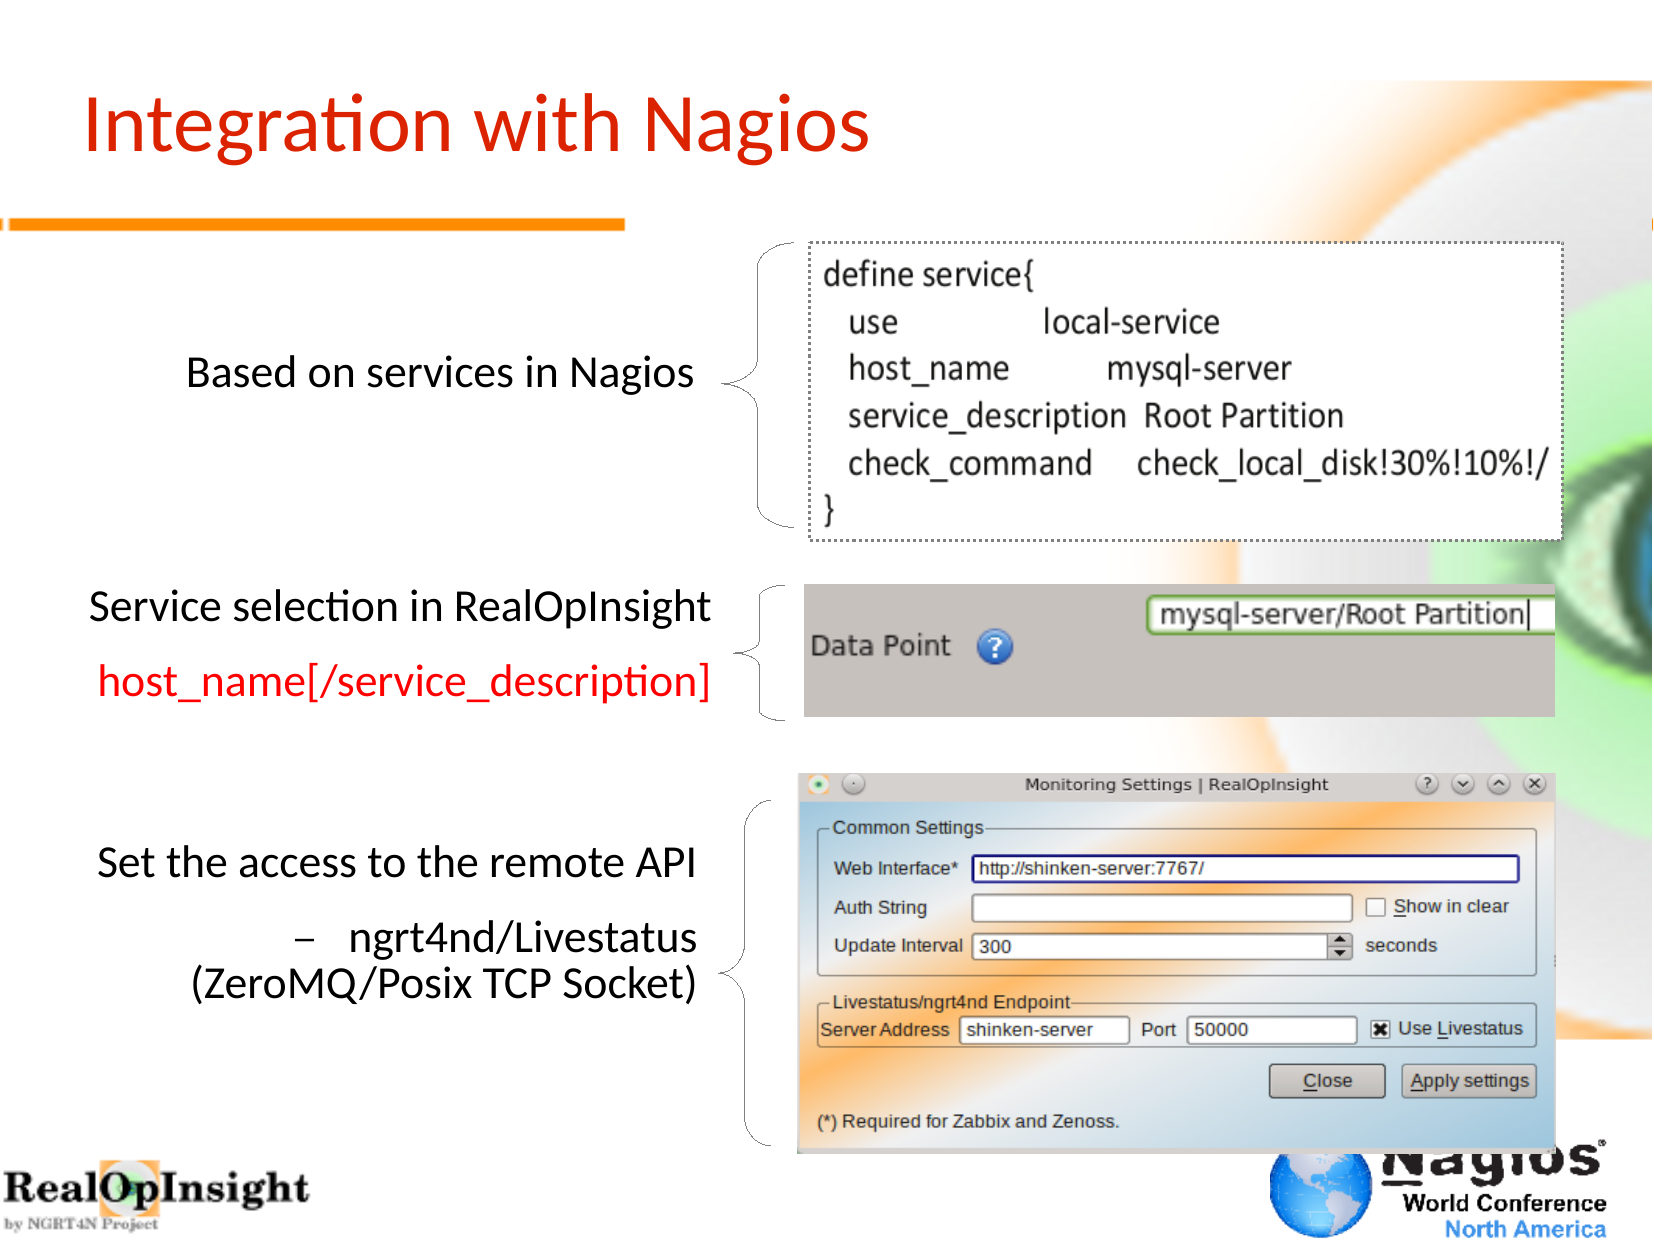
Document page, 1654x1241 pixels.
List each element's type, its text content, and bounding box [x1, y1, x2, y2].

title Integration with Nagios [82, 49, 1547, 213]
list Based on services in Nagios [186, 352, 696, 427]
picture [0, 0, 1654, 1241]
list Service selection in RealOpInsight host_name[/service_description] [87, 587, 713, 736]
list Set the access to the remote API ngrt4nd/Livestatus (ZeroMQ/Posix TCP Socket) [34, 842, 698, 1081]
